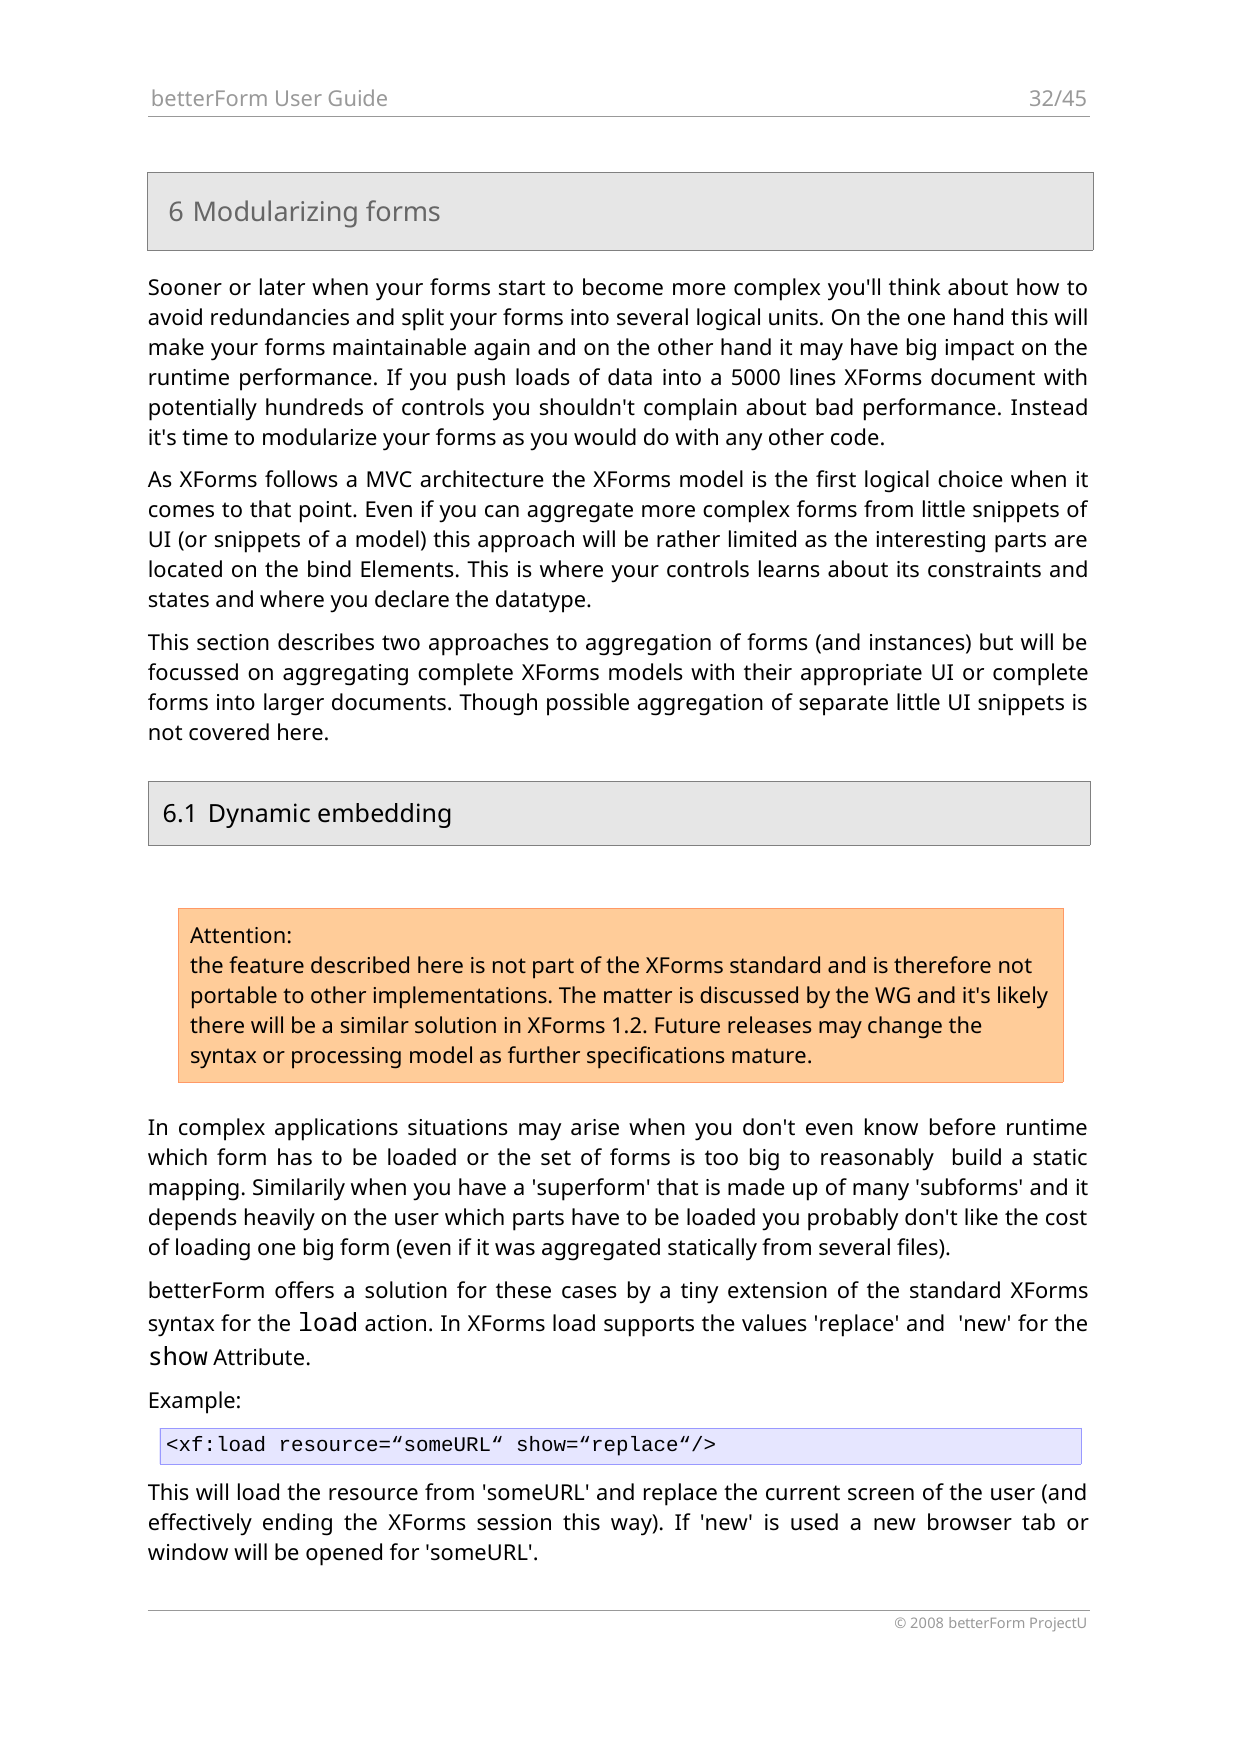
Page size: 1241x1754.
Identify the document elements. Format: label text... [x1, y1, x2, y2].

text Sooner or later when your forms start to become more complex you'll think about how to avoid redundancies and split your forms into several logical units. On the one hand this will make your forms maintainable again and on the other hand it may have big impact on the runtime performance. If you push loads of data into a 5000 lines XForms document with potentially hundreds of controls you shouldn't complain about bad performance. Instead it's time to modularize your forms as you would do with any other code. [148, 271, 1090, 451]
text This section describes two approaches to aggregation of forms (and instances) but will be focussed on aggregating complete XForms models with their appropriate UI or complete forms into larger documents. Though possible aggregation of separate little UI snippets is not covered here. [148, 626, 1090, 746]
text In complex applications situations may arise when you don't even know before runtime which form has to be loaded or the set of forms is too big to reasonably build a static mapping. Similarily when you have a 'superform' that is made up of many 'subforms' and it depends heavily on the user which parts have to be loaded you probably don't like the cost of loading one big form (even if it was aggregated statically from several files). [148, 1112, 1090, 1262]
text Example: [148, 1385, 1090, 1415]
text <xf:load resource=“someURL“ show=“replace“/> [161, 1429, 1081, 1464]
text This will load the resource from 'someURL' and replace the current screen of the user (and effectively ending the XForms session this way). If 'new' is used a new browser tab or window will be opened for 'someURL'. [148, 1476, 1090, 1566]
text betterForm offers a solution for these cases by a tiny extension of the standard XForms syntax for the load action. In XForms load supports the values 'replace' and 'new' for the show Attribute. [148, 1275, 1090, 1373]
text As XForms follows a MVC architecture the XForms model is the first logical choice when it comes to that point. Even if you can aggregate more complex forms from little snippets of UI (or snippets of a model) this approach will be rather limited as the interesting parts are located on the bind Elements. This is where your controls learns about its constraints and states and where you declare the datatype. [148, 464, 1090, 614]
text Attention: the feature described here is not part of the XForms standard and is therefore not portable to other implementations. The matter is discussed by the WG and it's likely there will be a similar solution in XForms 1.2. Future releases may change the syntax or processing model as further specifications mature. [179, 909, 1063, 1082]
subtitle Modularizing forms [148, 173, 1093, 250]
subtitle Dynamic embedding [149, 782, 1090, 845]
